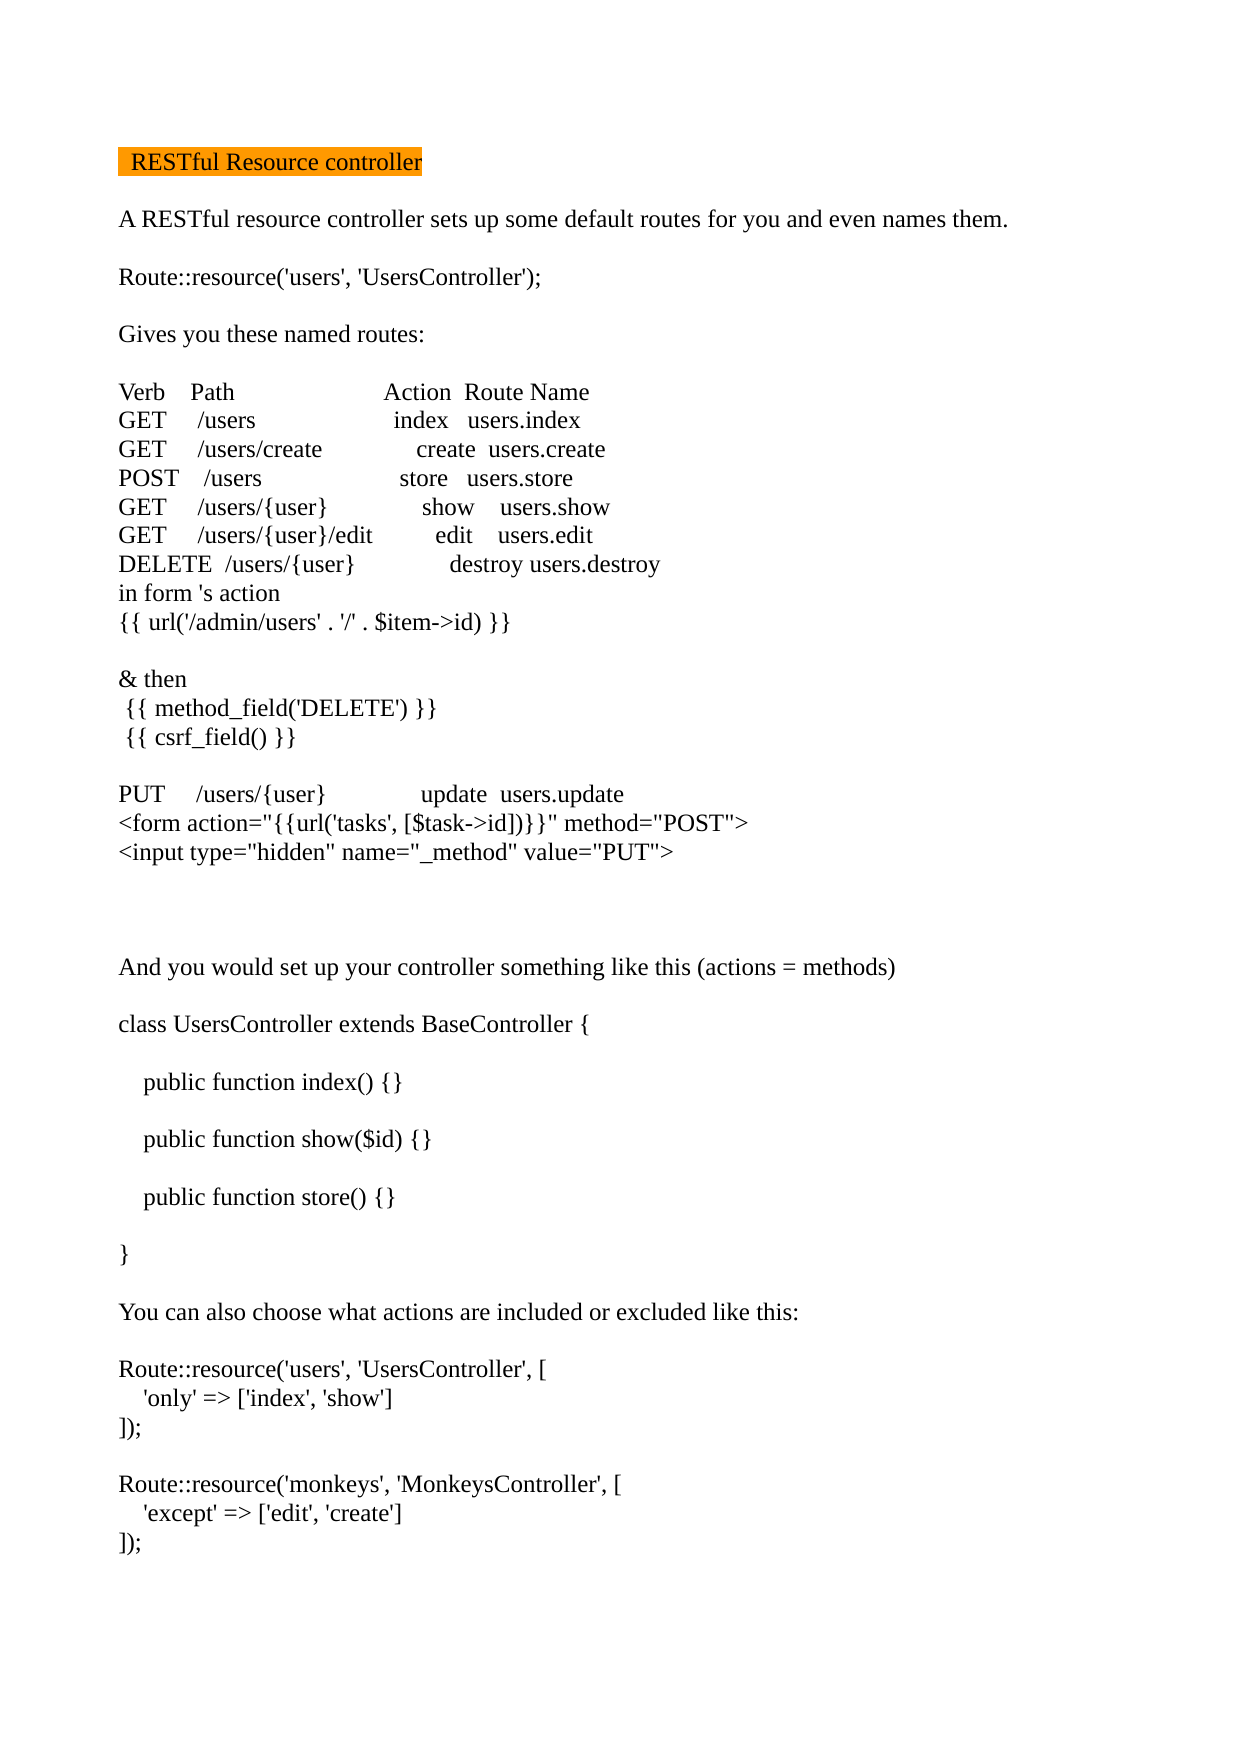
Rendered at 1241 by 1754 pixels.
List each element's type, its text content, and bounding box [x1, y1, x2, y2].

text Route::resource('monkeys', 'MonkeysController', [ [118, 1469, 1122, 1498]
text DELETE /users/{user} destroy users.destroy [118, 549, 1122, 578]
text <form action="{{url('tasks', [$task->id])}}" method="POST"> [118, 808, 1122, 837]
text GET /users index users.index [118, 406, 1122, 434]
text And you would set up your controller something like this (actions = methods) [118, 952, 1122, 981]
text <input type="hidden" name="_method" value="PUT"> [118, 837, 1122, 866]
text public function store() {} [118, 1182, 1122, 1211]
text RESTful Resource controller [118, 147, 1122, 176]
text 'only' => ['index', 'show'] [118, 1383, 1122, 1412]
text GET /users/{user} show users.show [118, 492, 1122, 521]
text Verb Path Action Route Name [118, 377, 1122, 406]
text {{ method_field('DELETE') }} [118, 693, 1122, 722]
text 'except' => ['edit', 'create'] [118, 1498, 1122, 1527]
text PUT /users/{user} update users.update [118, 779, 1122, 808]
text & then [118, 664, 1122, 693]
text Route::resource('users', 'UsersController'); [118, 262, 1122, 291]
text A RESTful resource controller sets up some default routes for you and even names them. [118, 204, 1122, 233]
text ]); [118, 1527, 1122, 1556]
text in form 's action [118, 578, 1122, 607]
text GET /users/{user}/edit edit users.edit [118, 521, 1122, 549]
text Gives you these named routes: [118, 319, 1122, 348]
text public function index() {} [118, 1067, 1122, 1096]
text GET /users/create create users.create [118, 434, 1122, 463]
text ]); [118, 1412, 1122, 1441]
text POST /users store users.store [118, 463, 1122, 492]
text Route::resource('users', 'UsersController', [ [118, 1354, 1122, 1383]
text {{ csrf_field() }} [118, 722, 1122, 751]
text public function show($id) {} [118, 1124, 1122, 1153]
text } [118, 1239, 1122, 1268]
text {{ url('/admin/users' . '/' . $item->id) }} [118, 607, 1122, 636]
text You can also choose what actions are included or excluded like this: [118, 1297, 1122, 1326]
text class UsersController extends BaseController { [118, 1009, 1122, 1038]
